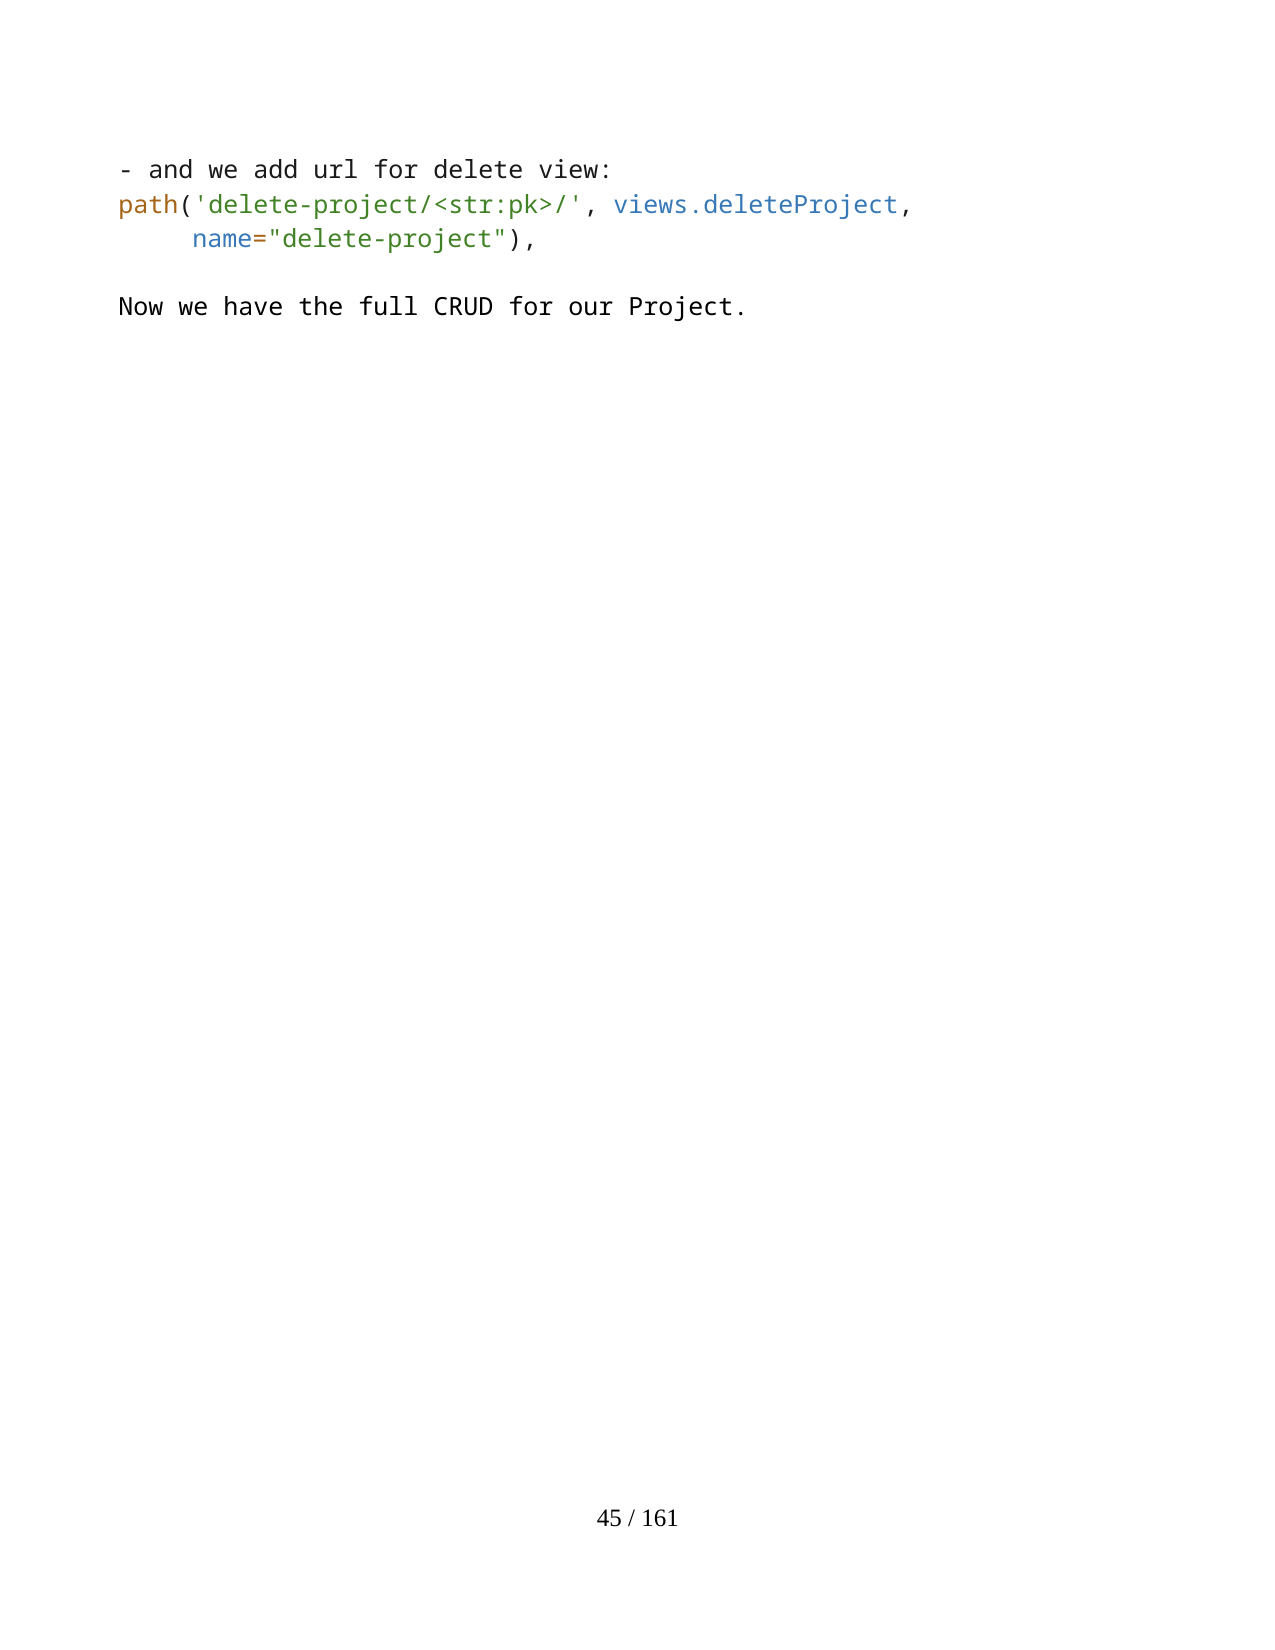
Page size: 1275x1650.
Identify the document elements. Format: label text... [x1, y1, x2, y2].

text Now we have the full CRUD for our Project. [118, 288, 1157, 322]
text path('delete-project/<str:pk>/', views.deleteProject, [118, 186, 1157, 220]
text name="delete-project"), [118, 220, 1157, 254]
text - and we add url for delete view: [118, 152, 1157, 186]
